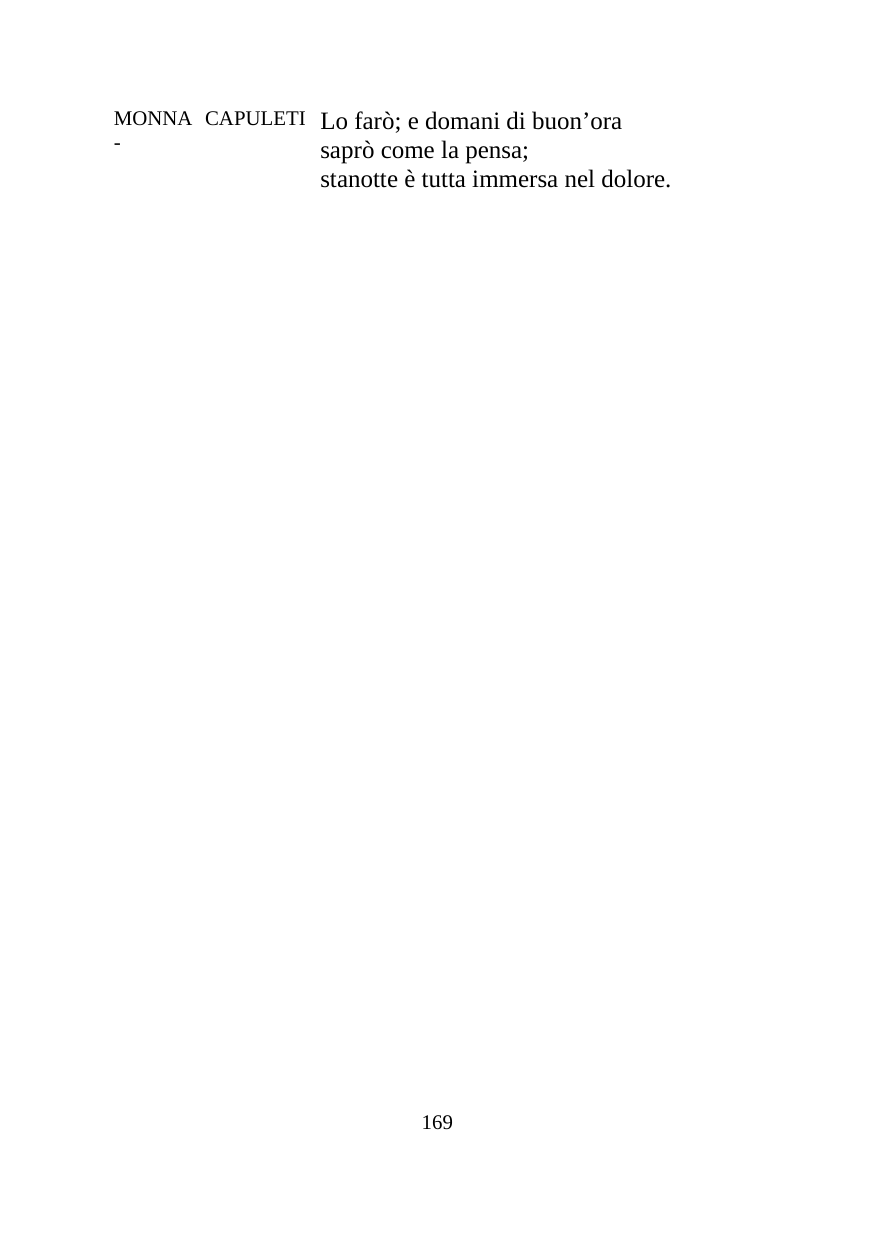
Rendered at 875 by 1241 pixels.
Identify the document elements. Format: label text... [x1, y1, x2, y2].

table_cell MONNA CAPULETI - [106, 106, 313, 221]
table_cell Lo farò; e domani di buon’ora saprò come la pensa; stanotte è tutta immersa nel dolore. [313, 106, 768, 221]
